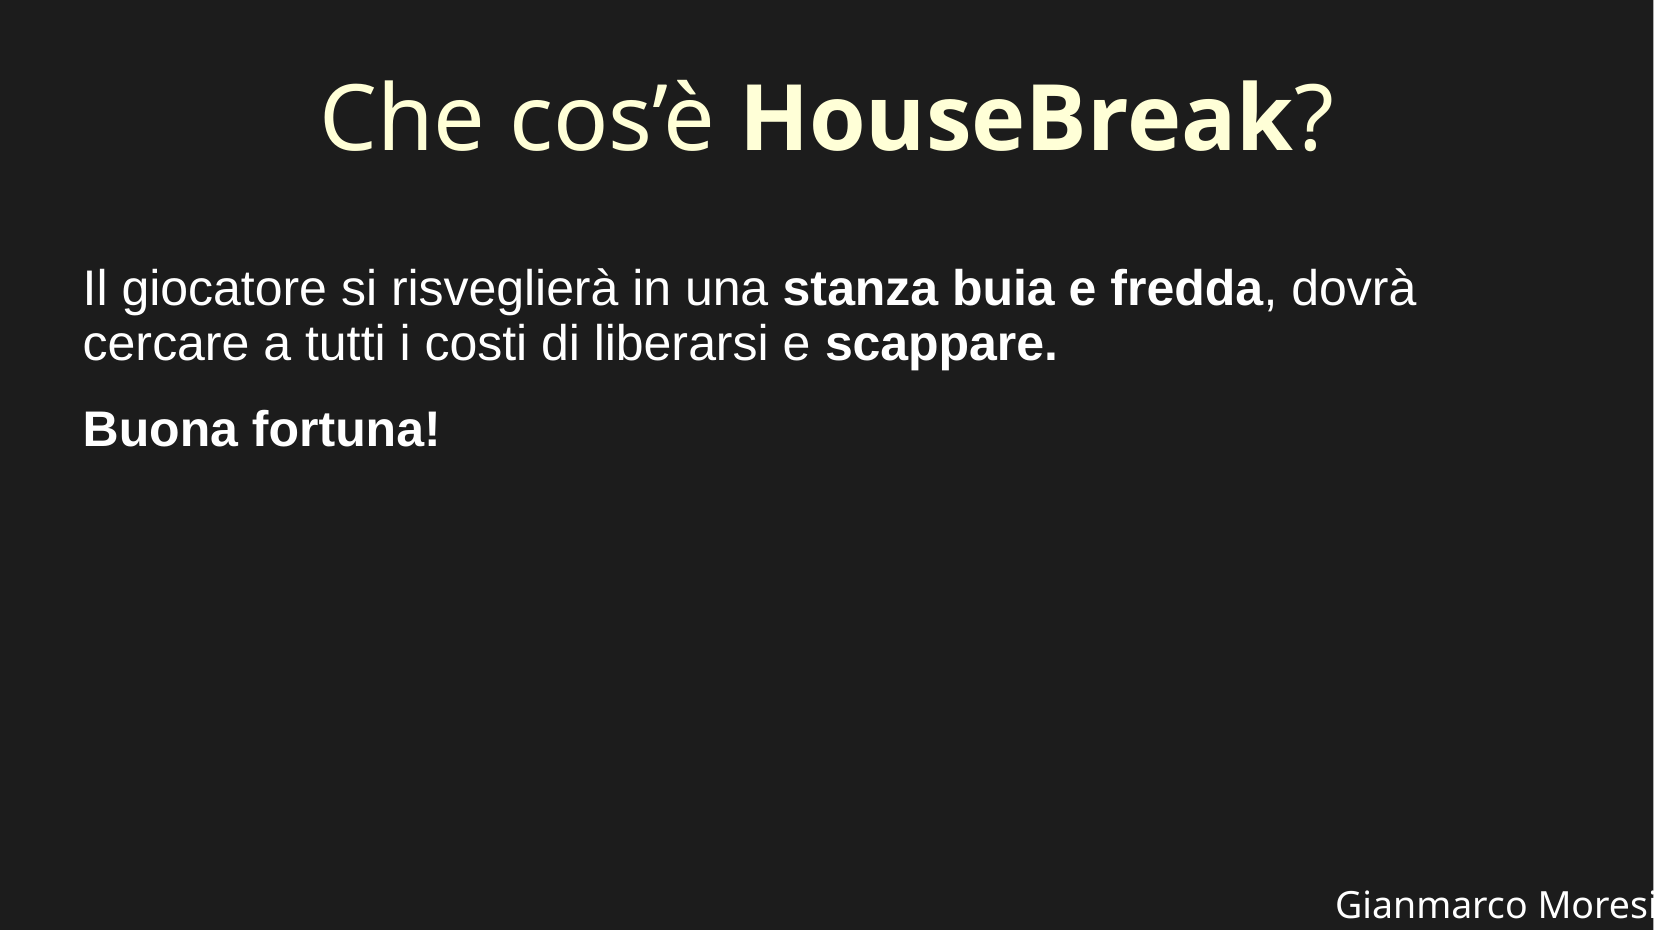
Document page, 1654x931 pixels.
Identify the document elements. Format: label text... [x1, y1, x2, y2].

title Che cos’è HouseBreak? [82, 37, 1571, 193]
text_box Gianmarco Moresi [1320, 870, 1654, 931]
list Il giocatore si risveglierà in una stanza buia e fredda, dovrà cercare a tutti i costi di liberarsi e scappare. Buona fortuna! [11, 259, 1583, 800]
